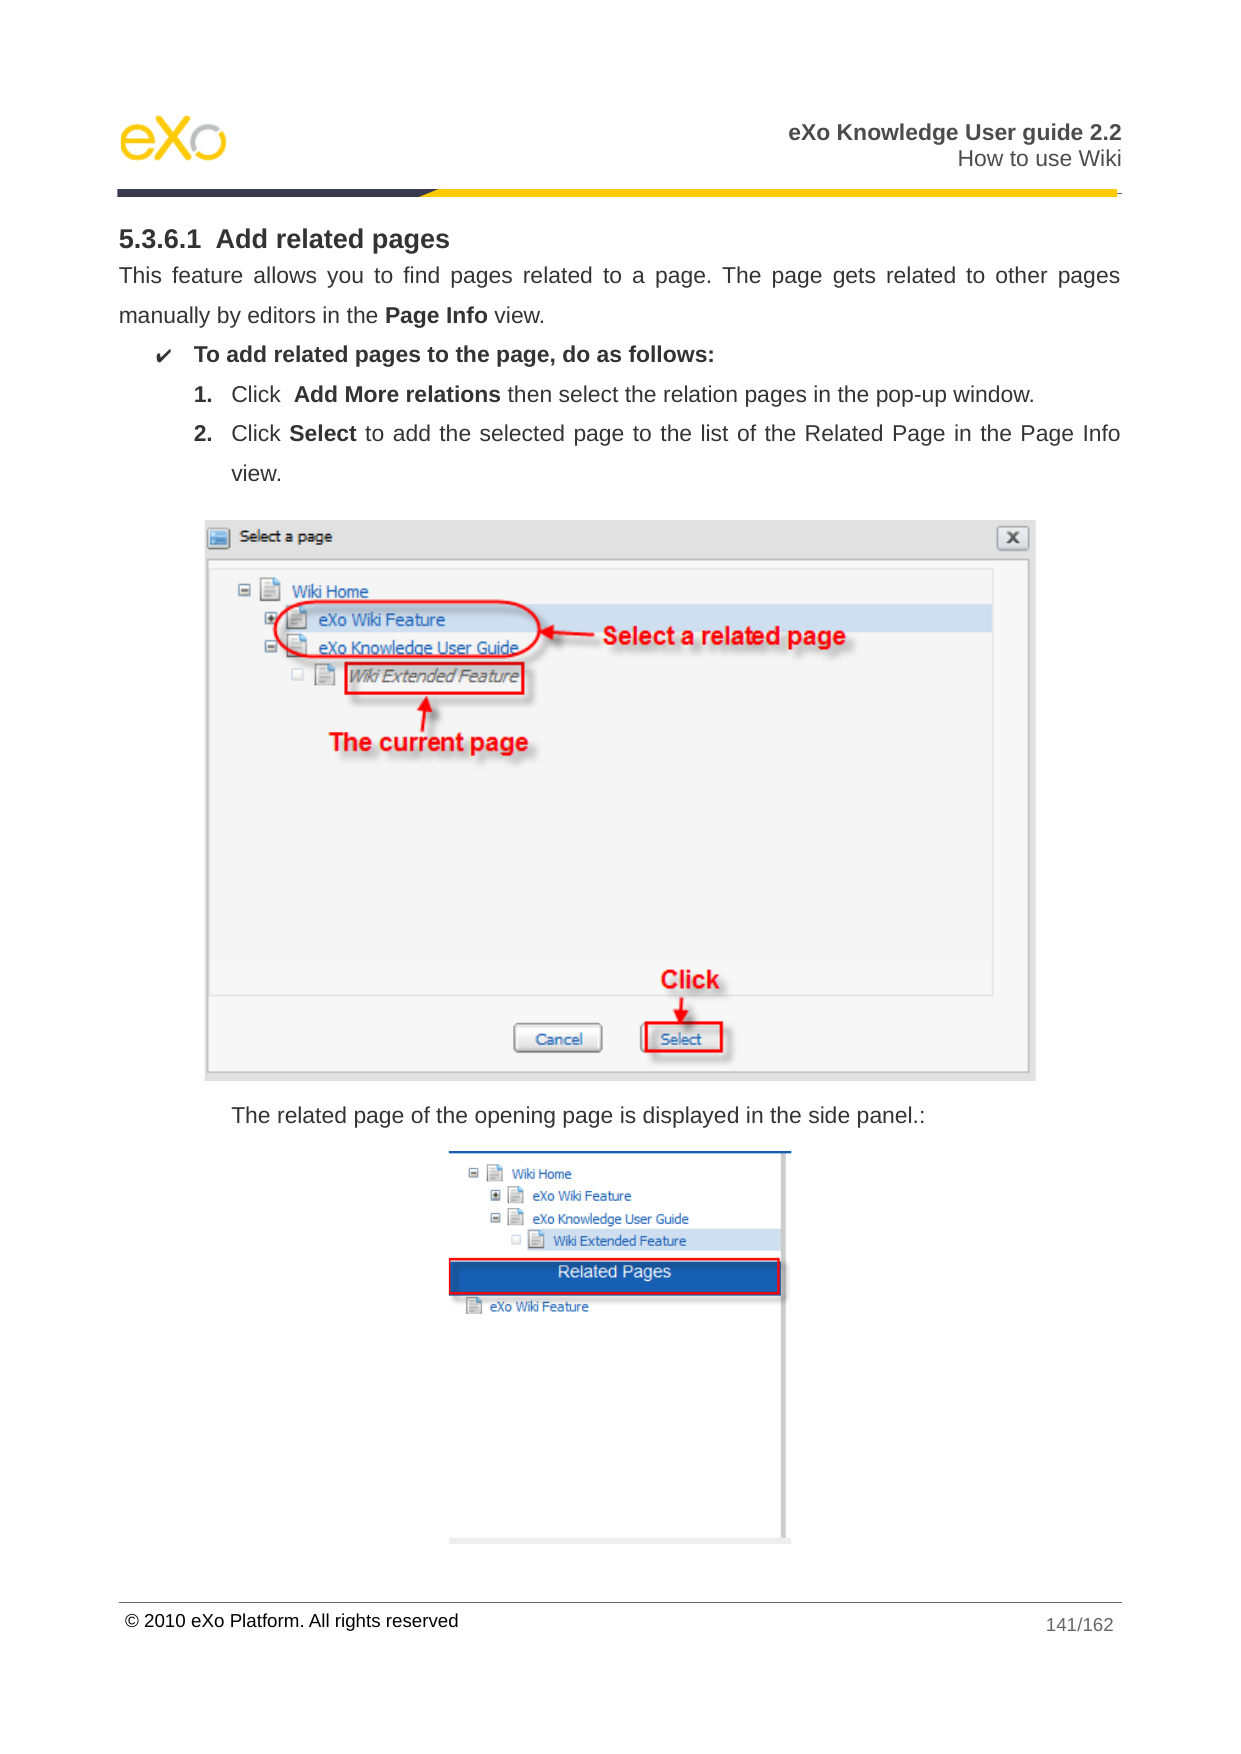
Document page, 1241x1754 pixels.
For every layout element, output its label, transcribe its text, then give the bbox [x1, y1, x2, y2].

list Click Add More relations then select the relation pages in the pop-up window. [193, 381, 1122, 407]
list Click Select to add the selected page to the list of the Related Page in the Page Info view. [193, 420, 1122, 486]
list To add related pages to the page, do as follows: [156, 341, 1122, 368]
picture [204, 520, 1036, 1081]
picture [448, 1151, 792, 1544]
list The related page of the opening page is displayed in the side panel.: [193, 499, 1122, 1128]
picture [117, 189, 1118, 197]
subtitle Add related pages [118, 223, 1122, 255]
text This feature allows you to find pages related to a page. The page gets related to other pages manually by editors in the Page Info view. [118, 262, 1122, 328]
picture [120, 115, 227, 161]
